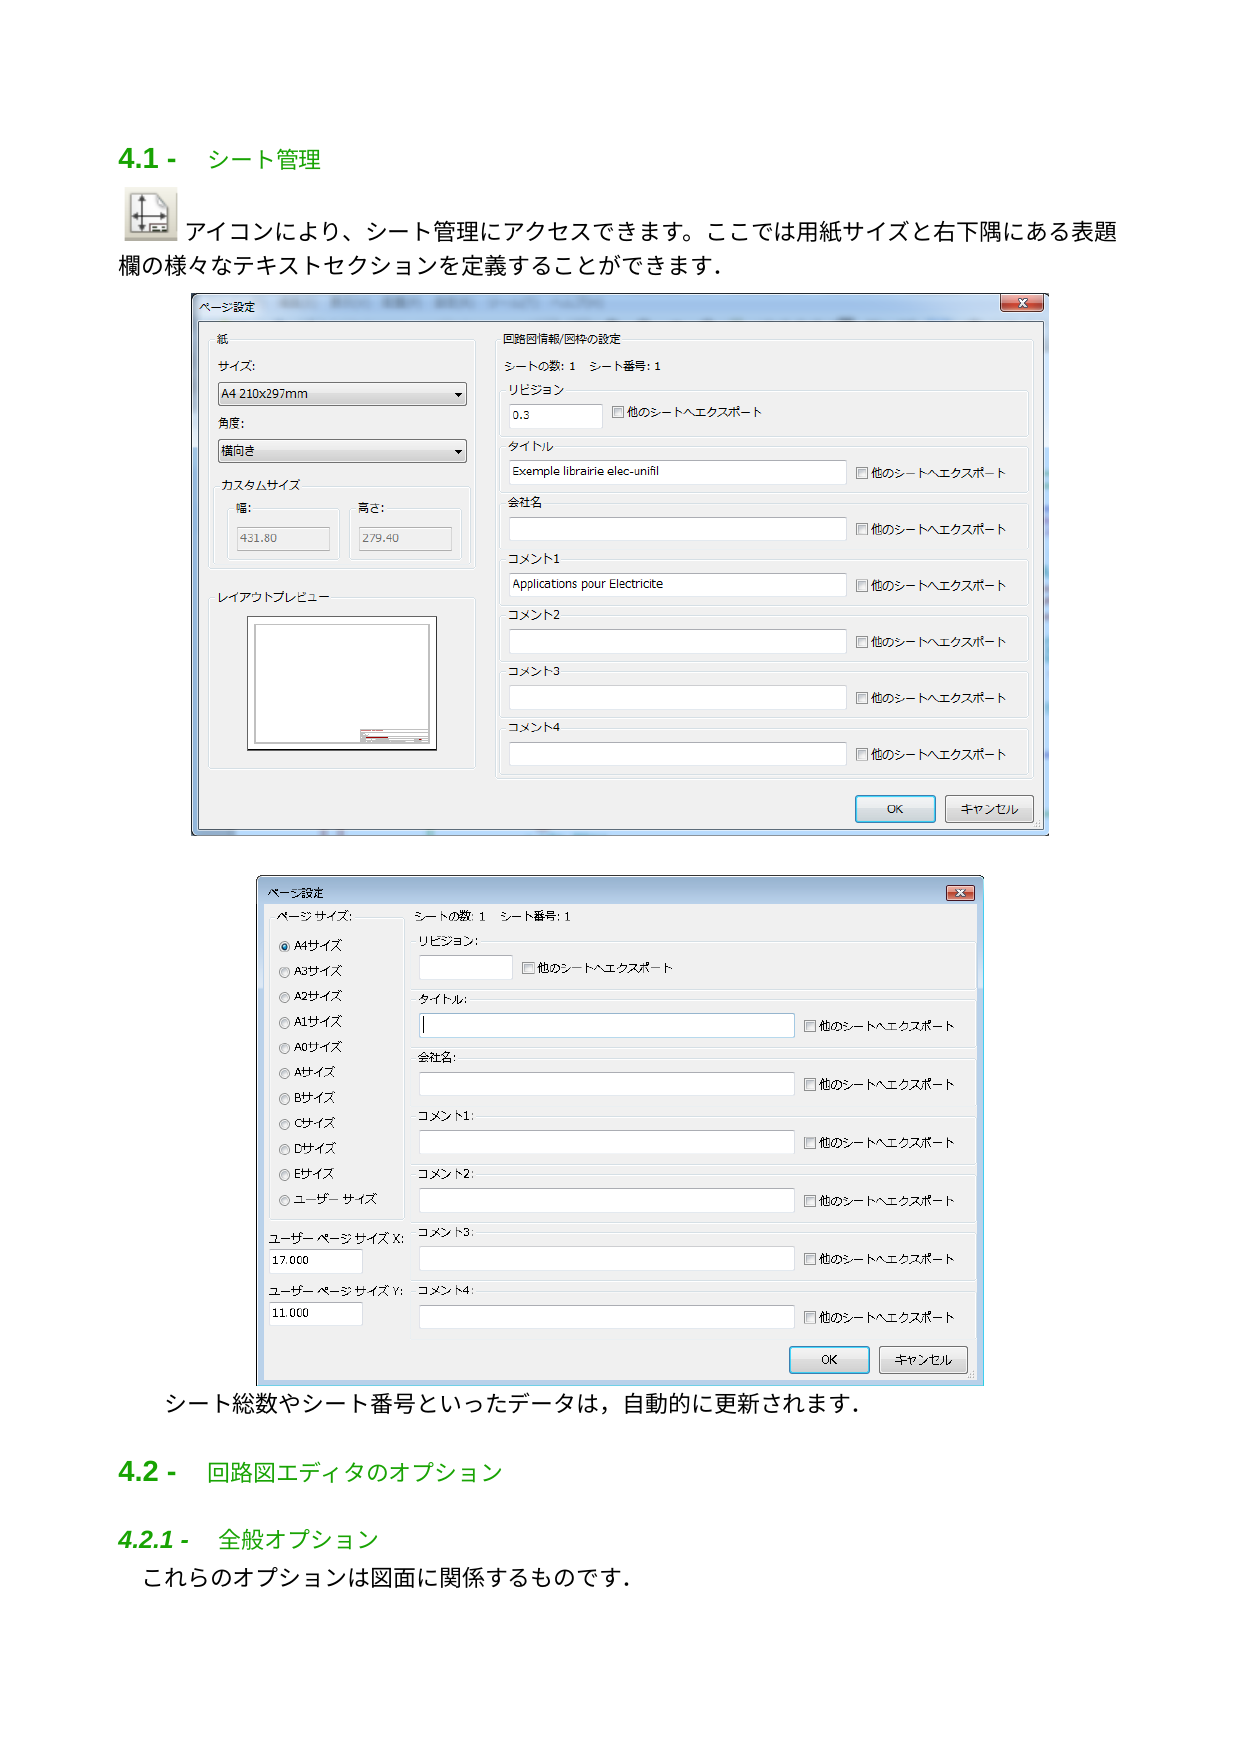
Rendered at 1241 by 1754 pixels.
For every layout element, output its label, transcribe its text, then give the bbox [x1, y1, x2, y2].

text アイコンにより、シート管理にアクセスできます。ここでは用紙サイズと右下隅にある表題欄の様々なテキストセクションを定義することができます． [118, 188, 1122, 281]
subtitle 全般オプション [118, 1524, 1122, 1555]
picture [256, 874, 984, 1386]
picture [124, 187, 178, 241]
text シート総数やシート番号といったデータは，自動的に更新されます． [118, 1386, 1122, 1419]
subtitle 回路図エディタのオプション [118, 1454, 1122, 1488]
picture [191, 293, 1049, 836]
text これらのオプションは図面に関係するものです． [118, 1562, 1122, 1593]
subtitle シート管理 [118, 141, 1122, 175]
